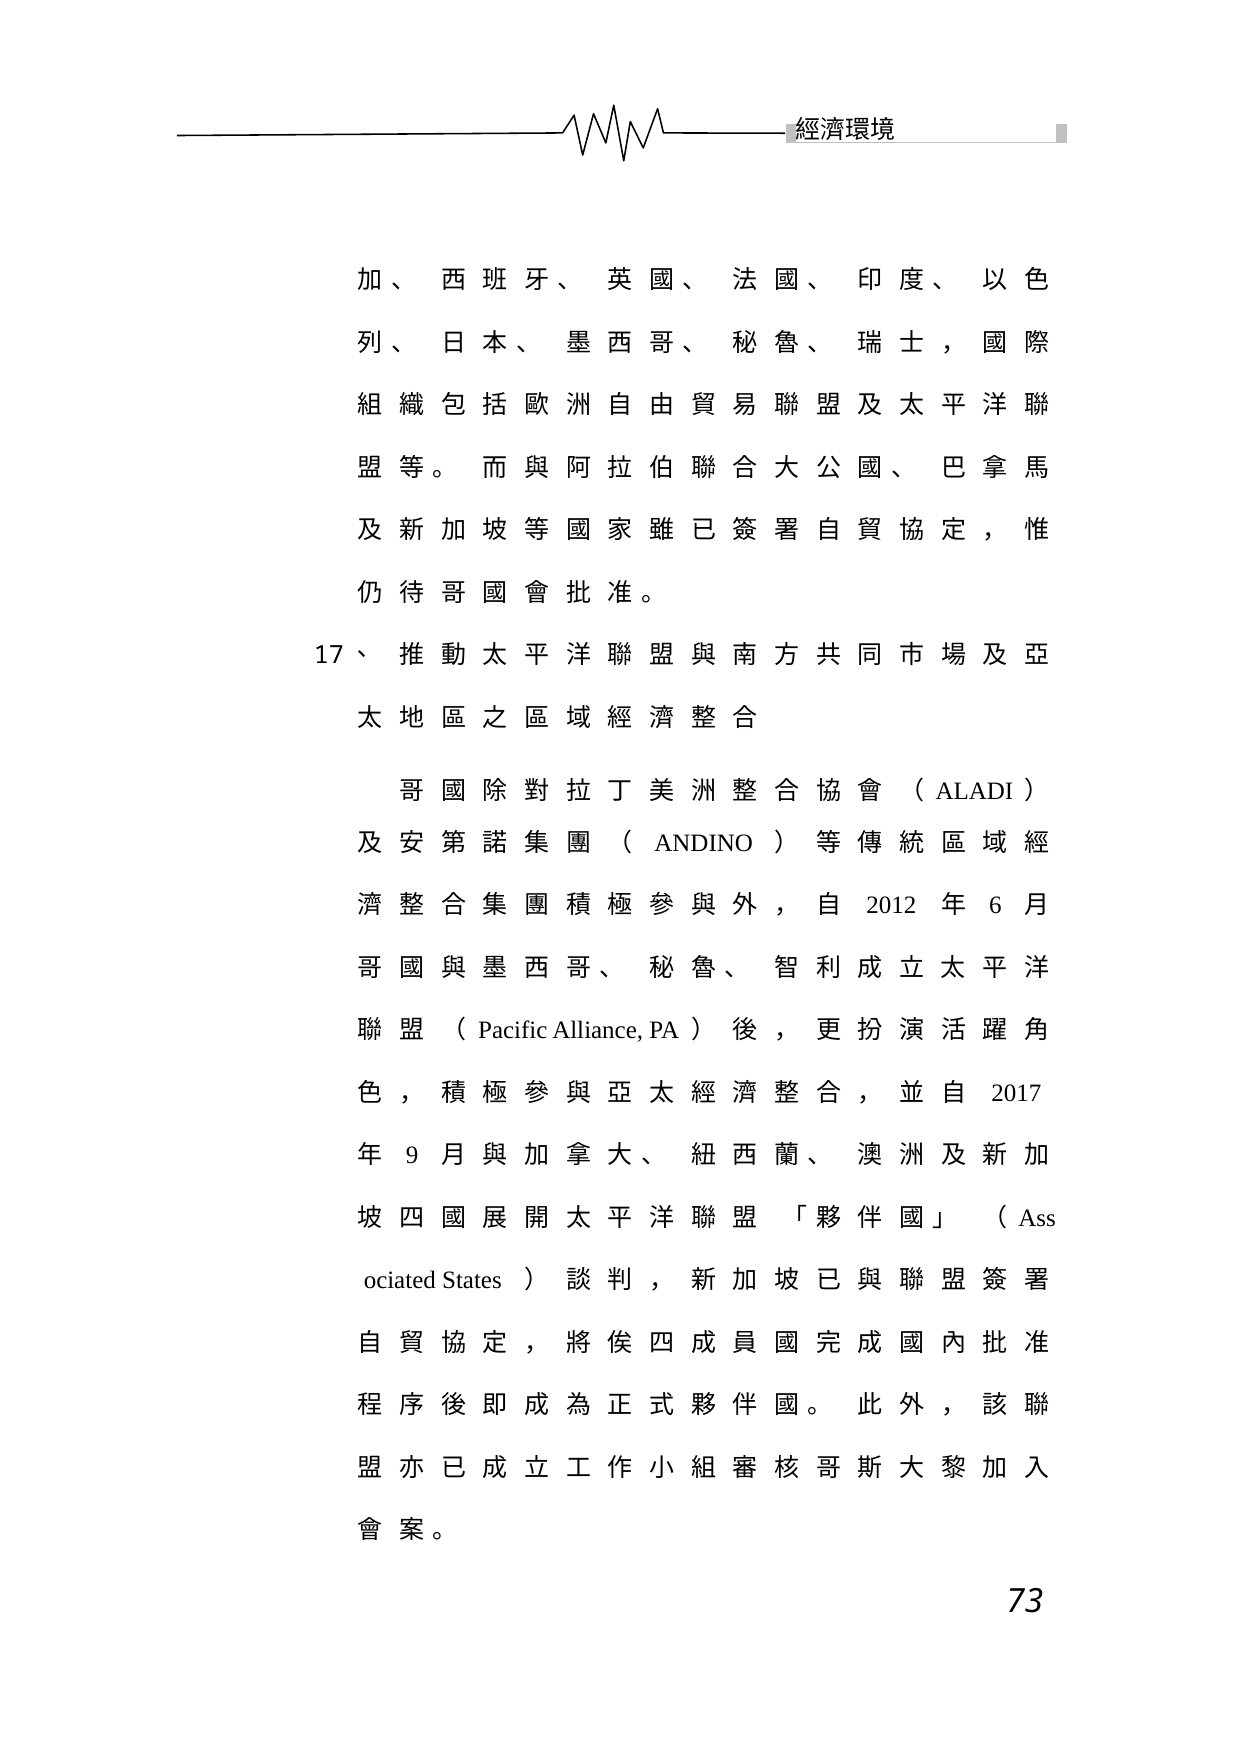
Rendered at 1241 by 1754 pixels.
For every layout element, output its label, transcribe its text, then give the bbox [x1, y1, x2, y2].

text 17、推動太平洋聯盟與南方共同市場及亞太地區之區域經濟整合 [281, 611, 1058, 736]
text 加、西班牙、英國、法國、印度、以色列、日本、墨西哥、秘魯、瑞士，國際組織包括歐洲自由貿易聯盟及太平洋聯盟等。而與阿拉伯聯合大公國、巴拿馬及新加坡等國家雖已簽署自貿協定，惟仍待哥國會批准。 [330, 236, 1058, 611]
text 哥國除對拉丁美洲整合協會（ALADI）及安第諾集團（ANDINO）等傳統區域經濟整合集團積極參與外，自2012年6月哥國與墨西哥、秘魯、智利成立太平洋聯盟（Pacific Alliance, PA）後，更扮演活躍角色，積極參與亞太經濟整合，並自2017年9月與加拿大、紐西蘭、澳洲及新加坡四國展開太平洋聯盟「夥伴國」（Associated States）談判，新加坡已與聯盟簽署自貿協定，將俟四成員國完成國內批准程序後即成為正式夥伴國。此外，該聯盟亦已成立工作小組審核哥斯大黎加入會案。 [330, 736, 1058, 1549]
